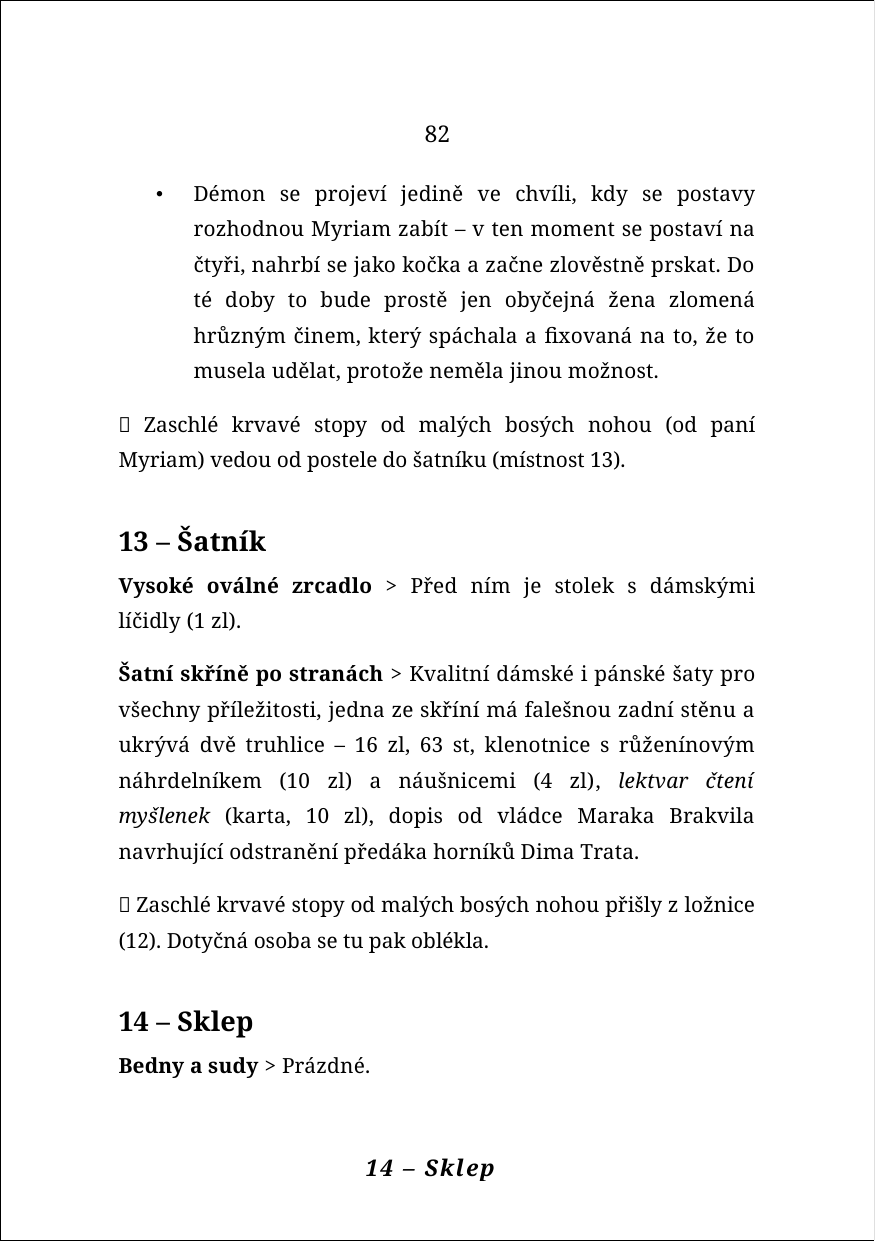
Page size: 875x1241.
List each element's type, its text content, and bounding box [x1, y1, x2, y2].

subtitle 13 – Šatník [118, 522, 756, 559]
subtitle 14 – Sklep [118, 1003, 756, 1040]
text 👣 Zaschlé krvavé stopy od malých bosých nohou (od paní Myriam) vedou od postele do šatníku (místnost 13). [118, 410, 756, 474]
text Vysoké oválné zrcadlo > Před ním je stolek s dámskými líčidly (1 zl). [118, 571, 756, 635]
text Bedny a sudy > Prázdné. [118, 1051, 756, 1080]
text 👣 Zaschlé krvavé stopy od malých bosých nohou přišly z ložnice (12). Dotyčná osoba se tu pak oblékla. [118, 890, 756, 954]
list Démon se projeví jedině ve chvíli, kdy se postavy rozhodnou Myriam zabít – v ten moment se postaví na čtyři, nahrbí se jako kočka a začne zlověstně prskat. Do té doby to bude prostě jen obyčejná žena zlomená hrůzným činem, který spáchala a fixovaná na to, že to musela udělat, protože neměla jinou možnost. [156, 179, 756, 385]
text Šatní skříně po stranách > Kvalitní dámské i pánské šaty pro všechny příležitosti, jedna ze skříní má falešnou zadní stěnu a ukrývá dvě truhlice – 16 zl, 63 st, klenotnice s růženínovým náhrdelníkem (10 zl) a náušnicemi (4 zl), lektvar čtení myšlenek (karta, 10 zl), dopis od vládce Maraka Brakvila navrhující odstranění předáka horníků Dima Trata. [118, 659, 756, 866]
